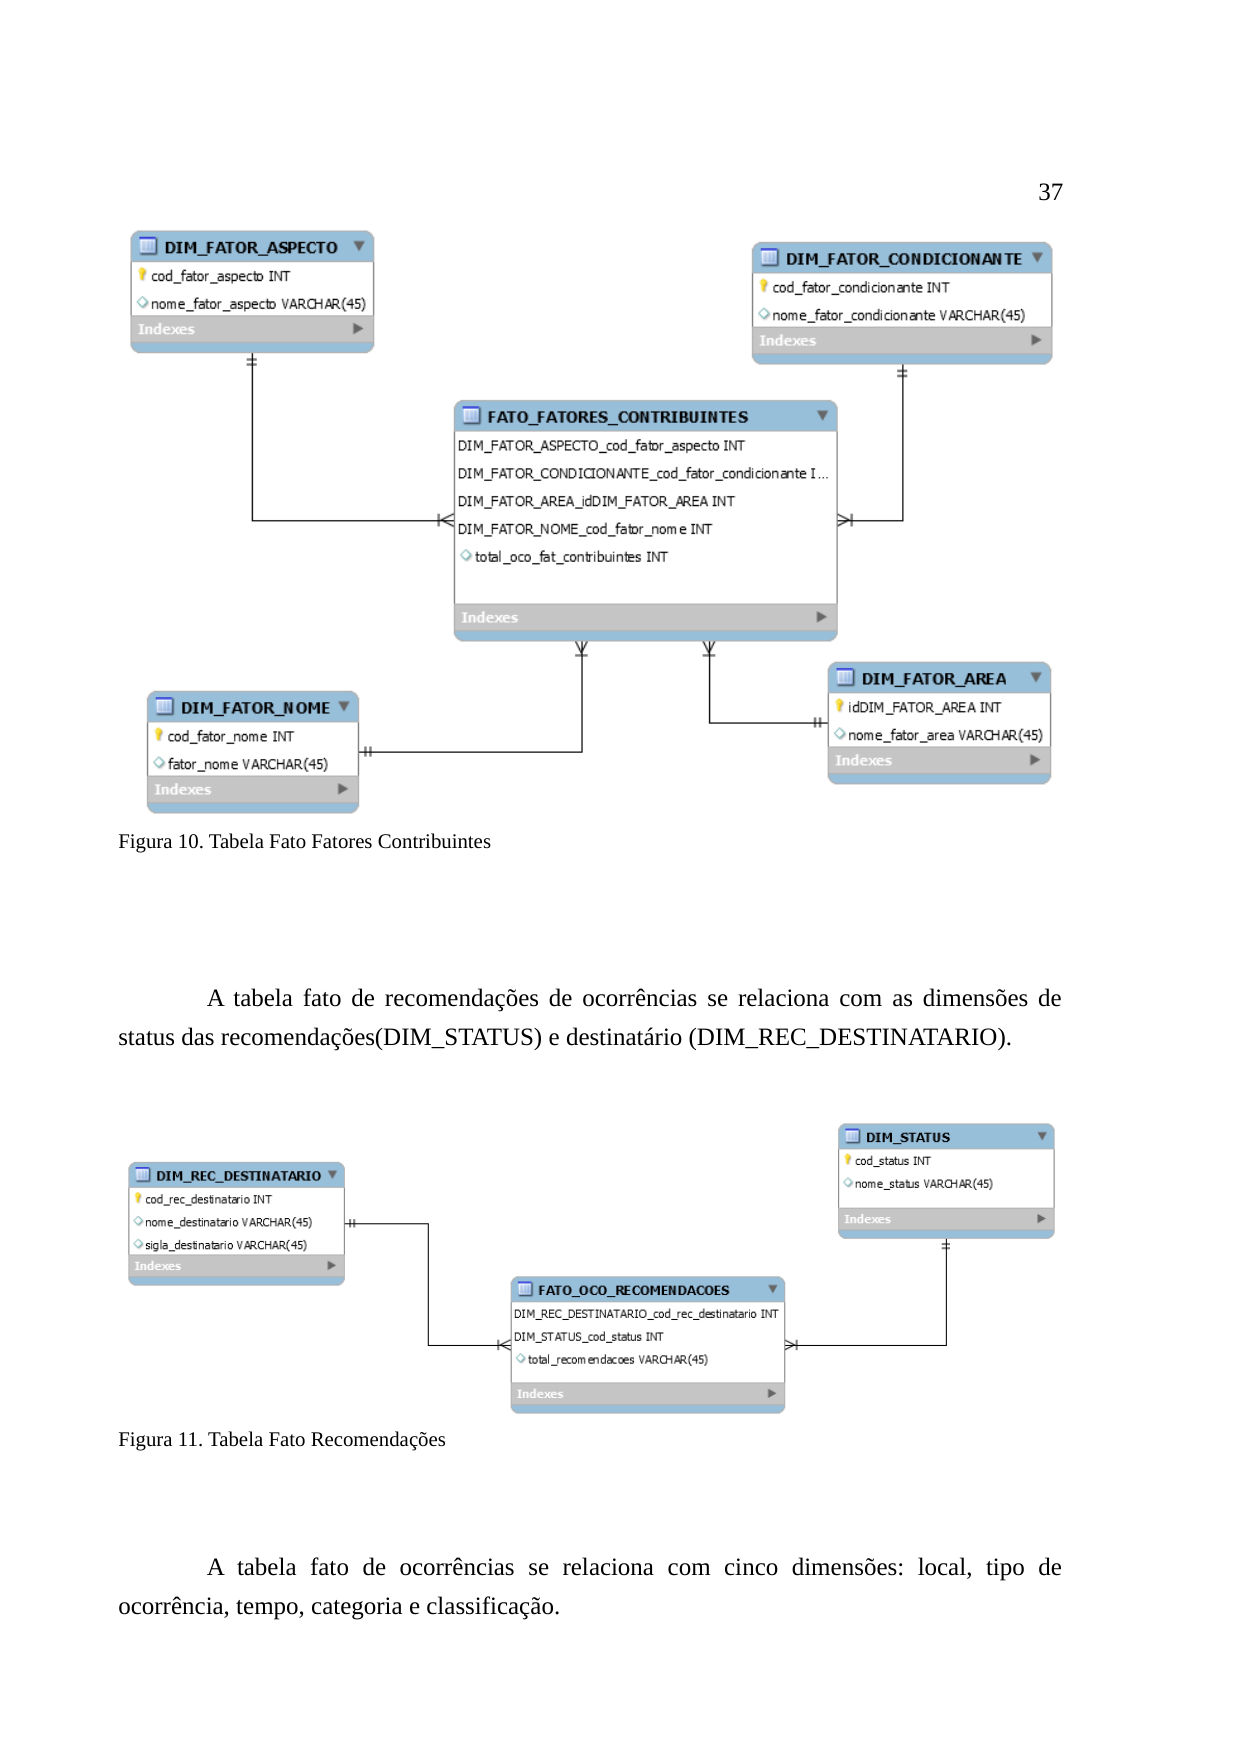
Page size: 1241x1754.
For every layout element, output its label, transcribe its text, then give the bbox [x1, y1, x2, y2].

text A tabela fato de ocorrências se relaciona com cinco dimensões: local, tipo de ocorrência, tempo, categoria e classificação. [118, 1552, 1063, 1620]
picture [118, 219, 1063, 825]
picture [118, 1113, 1063, 1423]
text Figura 10. Tabela Fato Fatores Contribuintes [118, 825, 1063, 853]
text Figura 11. Tabela Fato Recomendações [118, 1423, 1063, 1451]
text A tabela fato de recomendações de ocorrências se relaciona com as dimensões de status das recomendações(DIM_STATUS) e destinatário (DIM_REC_DESTINATARIO). [118, 983, 1063, 1051]
